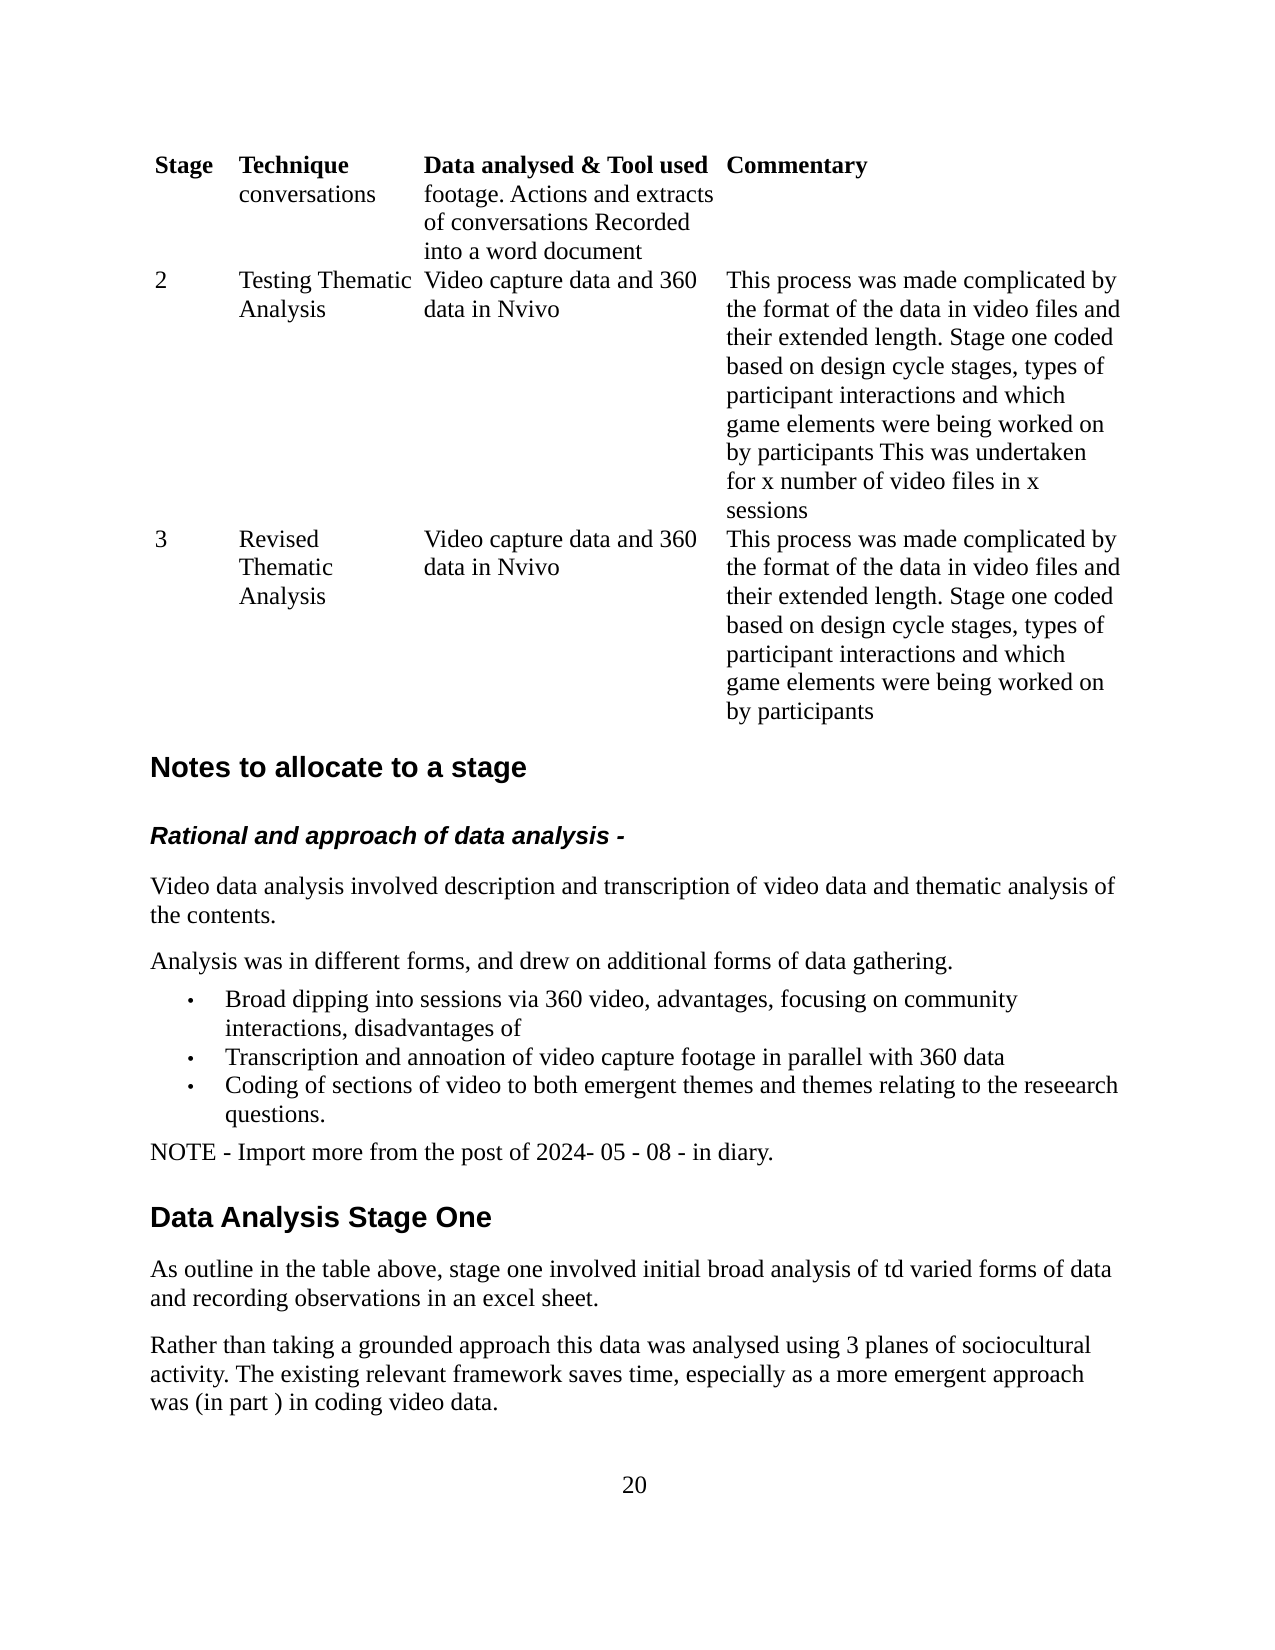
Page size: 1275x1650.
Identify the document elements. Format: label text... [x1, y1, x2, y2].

table_cell This process was made complicated by the format of the data in video files and their extended length. Stage one coded based on design cycle stages, types of participant interactions and which game elements were being worked on by participants [721, 524, 1125, 725]
table_cell Video capture data and 360 data in Nvivo [419, 524, 721, 725]
subtitle Notes to allocate to a stage [150, 750, 1125, 783]
table_header Technique [234, 150, 419, 179]
text NOTE - Import more from the post of 2024- 05 - 08 - in diary. [150, 1137, 1125, 1166]
text As outline in the table above, stage one involved initial broad analysis of td varied forms of data and recording observations in an excel sheet. [150, 1254, 1125, 1312]
table_cell Testing Thematic Analysis [234, 265, 419, 524]
list Coding of sections of video to both emergent themes and themes relating to the reseearch questions. [187, 1070, 1125, 1128]
table_cell [721, 179, 1125, 265]
table_cell Video capture data and 360 data in Nvivo [419, 265, 721, 524]
table_cell Revised Thematic Analysis [234, 524, 419, 725]
table_cell This process was made complicated by the format of the data in video files and their extended length. Stage one coded based on design cycle stages, types of participant interactions and which game elements were being worked on by participants This was undertaken for x number of video files in x sessions [721, 265, 1125, 524]
text Video data analysis involved description and transcription of video data and thematic analysis of the contents. [150, 871, 1125, 928]
table_header Commentary [721, 150, 1125, 179]
text Analysis was in different forms, and drew on additional forms of data gathering. [150, 946, 1125, 975]
text Rather than taking a grounded approach this data was analysed using 3 planes of sociocultural activity. The existing relevant framework saves time, especially as a more emergent approach was (in part ) in coding video data. [150, 1330, 1125, 1416]
table_header Stage [150, 150, 234, 179]
list Broad dipping into sessions via 360 video, advantages, focusing on community interactions, disadvantages of [187, 984, 1125, 1042]
table_cell conversations [234, 179, 419, 265]
table_cell 3 [150, 524, 234, 725]
list Transcription and annoation of video capture footage in parallel with 360 data [187, 1042, 1125, 1070]
subtitle Rational and approach of data analysis - [150, 821, 1125, 849]
table_cell 2 [150, 265, 234, 524]
subtitle Data Analysis Stage One [150, 1199, 1125, 1233]
table_header Data analysed & Tool used [419, 150, 721, 179]
table_cell [150, 179, 234, 265]
table_cell footage. Actions and extracts of conversations Recorded into a word document [419, 179, 721, 265]
